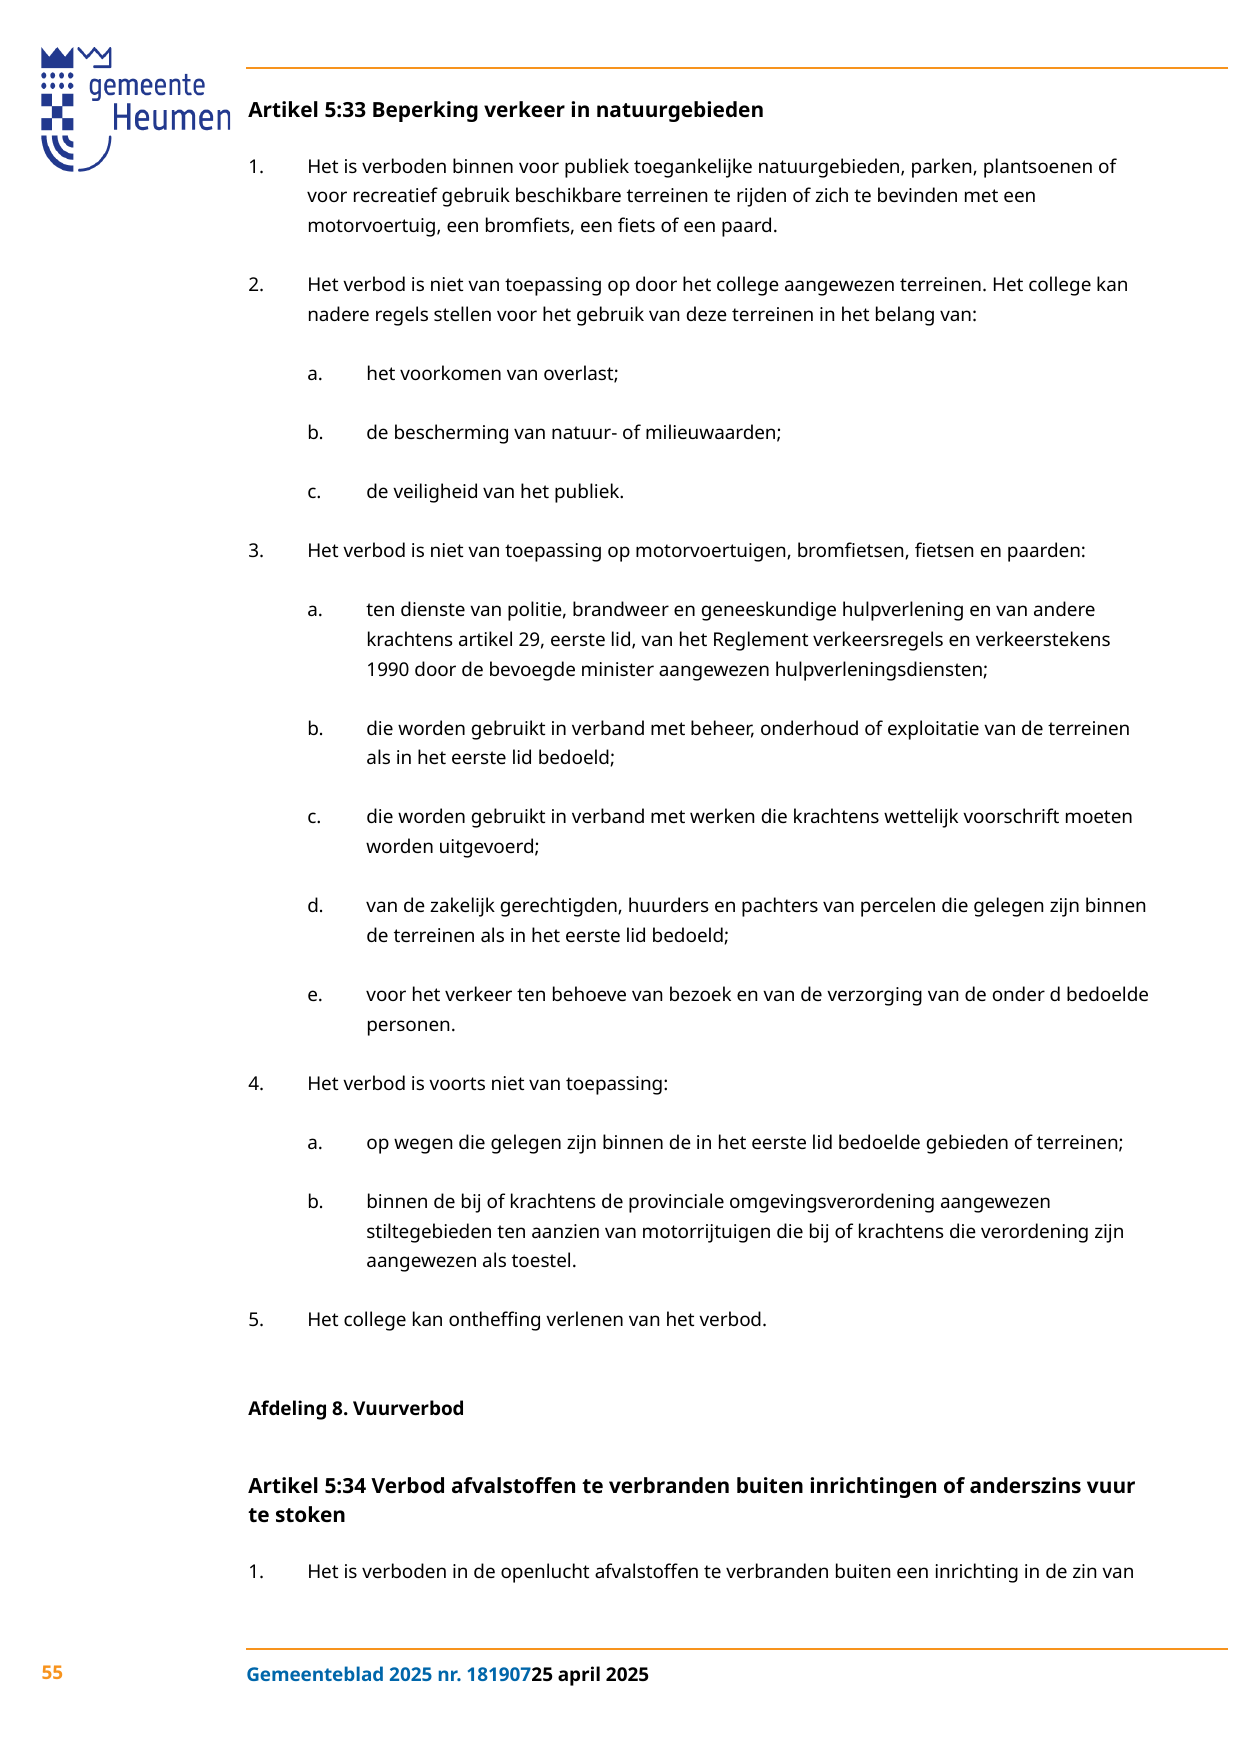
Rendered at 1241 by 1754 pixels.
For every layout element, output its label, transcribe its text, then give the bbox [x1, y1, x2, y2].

picture [41, 47, 231, 172]
list voor het verkeer ten behoeve van bezoek en van de verzorging van de onder d bedoelde personen. [307, 981, 1152, 1036]
text Artikel 5:33 Beperking verkeer in natuurgebieden [248, 95, 1152, 123]
list die worden gebruikt in verband met beheer, onderhoud of exploitatie van de terreinen als in het eerste lid bedoeld; [307, 715, 1152, 770]
list ten dienste van politie, brandweer en geneeskundige hulpverlening en van andere krachtens artikel 29, eerste lid, van het Reglement verkeersregels en verkeerstekens 1990 door de bevoegde minister aangewezen hulpverleningsdiensten; [307, 597, 1152, 681]
list Het is verboden in de openlucht afvalstoffen te verbranden buiten een inrichting in de zin van [248, 1558, 1152, 1584]
list Het college kan ontheffing verlenen van het verbod. [248, 1307, 1152, 1332]
list Het verbod is voorts niet van toepassing: [248, 1070, 1152, 1096]
list de veiligheid van het publiek. [307, 478, 1152, 504]
list binnen de bij of krachtens de provinciale omgevingsverordening aangewezen stiltegebieden ten aanzien van motorrijtuigen die bij of krachtens die verordening zijn aangewezen als toestel. [307, 1188, 1152, 1273]
list Het verbod is niet van toepassing op motorvoertuigen, bromfietsen, fietsen en paarden: [248, 537, 1152, 563]
list van de zakelijk gerechtigden, huurders en pachters van percelen die gelegen zijn binnen de terreinen als in het eerste lid bedoeld; [307, 892, 1152, 948]
text Artikel 5:34 Verbod afvalstoffen te verbranden buiten inrichtingen of anderszins vuur te stoken [248, 1471, 1152, 1528]
list de bescherming van natuur- of milieuwaarden; [307, 419, 1152, 445]
text Afdeling 8. Vuurverbod [248, 1395, 1152, 1421]
list Het verbod is niet van toepassing op door het college aangewezen terreinen. Het college kan nadere regels stellen voor het gebruik van deze terreinen in het belang van: [248, 271, 1152, 326]
list die worden gebruikt in verband met werken die krachtens wettelijk voorschrift moeten worden uitgevoerd; [307, 804, 1152, 859]
list het voorkomen van overlast; [307, 360, 1152, 386]
list Het is verboden binnen voor publiek toegankelijke natuurgebieden, parken, plantsoenen of voor recreatief gebruik beschikbare terreinen te rijden of zich te bevinden met een motorvoertuig, een bromfiets, een fiets of een paard. [248, 153, 1152, 238]
list op wegen die gelegen zijn binnen de in het eerste lid bedoelde gebieden of terreinen; [307, 1129, 1152, 1155]
